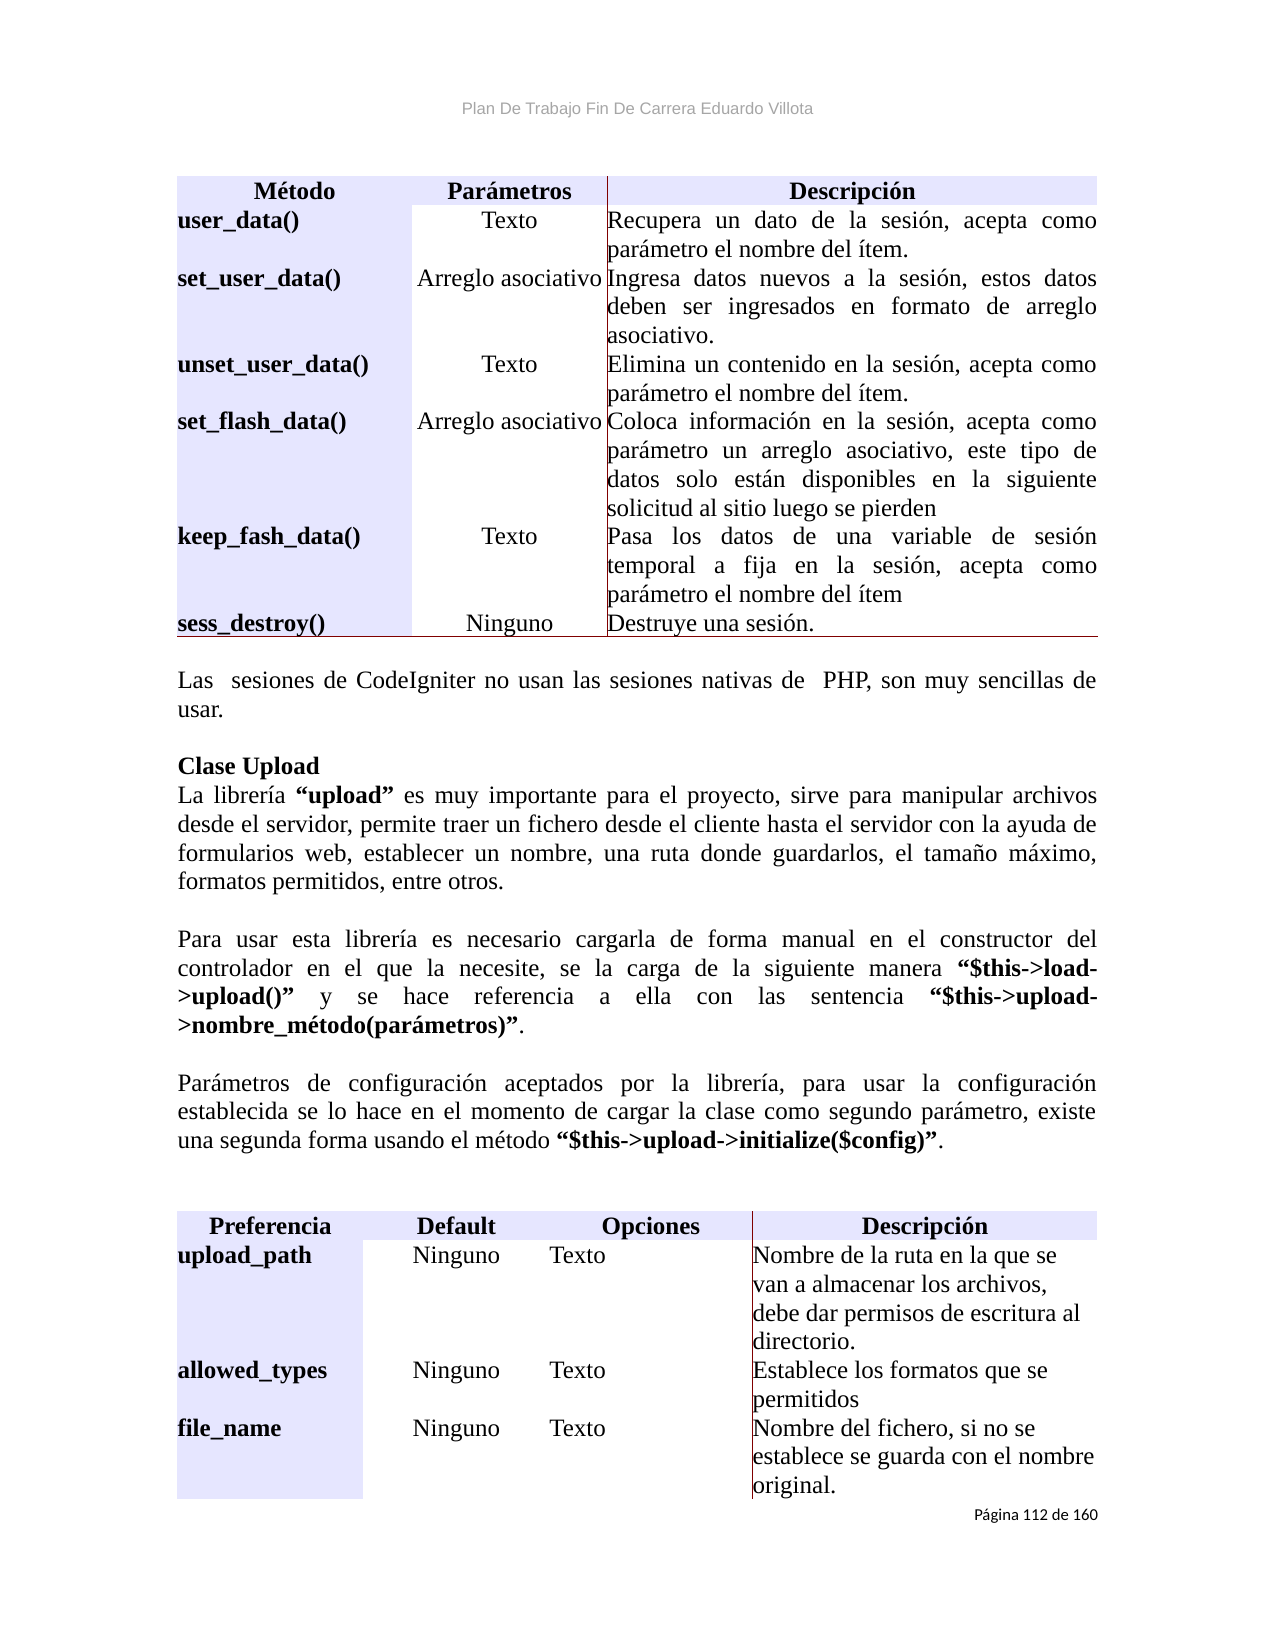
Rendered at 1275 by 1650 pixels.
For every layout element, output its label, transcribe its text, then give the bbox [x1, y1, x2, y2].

table_cell Destruye una sesión. [608, 608, 1097, 636]
text La librería “upload” es muy importante para el proyecto, sirve para manipular archivos desde el servidor, permite traer un fichero desde el cliente hasta el servidor con la ayuda de formularios web, establecer un nombre, una ruta donde guardarlos, el tamaño máximo, formatos permitidos, entre otros. [177, 780, 1098, 895]
table_cell allowed_types [177, 1355, 363, 1413]
table_header Default [363, 1211, 549, 1240]
table_cell keep_fash_data() [177, 521, 412, 608]
text Para usar esta librería es necesario cargarla de forma manual en el constructor del controlador en el que la necesite, se la carga de la siguiente manera “$this->load->upload()” y se hace referencia a ella con las sentencia “$this->upload->nombre_método(parámetros)”. [177, 924, 1098, 1039]
table_cell Nombre de la ruta en la que se van a almacenar los archivos, debe dar permisos de escritura al directorio. [753, 1240, 1097, 1355]
table_cell Texto [549, 1240, 752, 1355]
table_cell sess_destroy() [177, 608, 412, 636]
table_header Opciones [549, 1211, 752, 1240]
table_cell Texto [412, 349, 607, 406]
table_cell Ninguno [363, 1355, 549, 1413]
table_cell Ingresa datos nuevos a la sesión, estos datos deben ser ingresados en formato de arreglo asociativo. [608, 263, 1097, 349]
text Clase Upload [177, 751, 1098, 780]
table_header Método [177, 176, 412, 205]
table_cell Ninguno [363, 1413, 549, 1499]
table_cell set_flash_data() [177, 406, 412, 521]
table_cell Elimina un contenido en la sesión, acepta como parámetro el nombre del ítem. [608, 349, 1097, 406]
table_cell Pasa los datos de una variable de sesión temporal a fija en la sesión, acepta como parámetro el nombre del ítem [608, 521, 1097, 608]
table_cell Establece los formatos que se permitidos [753, 1355, 1097, 1413]
table_cell Texto [412, 521, 607, 608]
table_cell Arreglo asociativo [412, 263, 607, 349]
table_cell user_data() [177, 205, 412, 263]
table_header Descripción [608, 176, 1097, 205]
table_cell file_name [177, 1413, 363, 1499]
table_header Preferencia [177, 1211, 363, 1240]
table_cell Recupera un dato de la sesión, acepta como parámetro el nombre del ítem. [608, 205, 1097, 263]
table_cell Texto [549, 1355, 752, 1413]
table_cell Coloca información en la sesión, acepta como parámetro un arreglo asociativo, este tipo de datos solo están disponibles en la siguiente solicitud al sitio luego se pierden [608, 406, 1097, 521]
table_cell unset_user_data() [177, 349, 412, 406]
table_cell set_user_data() [177, 263, 412, 349]
table_cell Ninguno [363, 1240, 549, 1355]
text Las sesiones de CodeIgniter no usan las sesiones nativas de PHP, son muy sencillas de usar. [177, 665, 1098, 723]
table_cell upload_path [177, 1240, 363, 1355]
table_header Descripción [753, 1211, 1097, 1240]
table_cell Texto [549, 1413, 752, 1499]
table_header Parámetros [412, 176, 607, 205]
table_cell Texto [412, 205, 607, 263]
text Parámetros de configuración aceptados por la librería, para usar la configuración establecida se lo hace en el momento de cargar la clase como segundo parámetro, existe una segunda forma usando el método “$this->upload->initialize($config)”. [177, 1068, 1098, 1154]
table_cell Nombre del fichero, si no se establece se guarda con el nombre original. [753, 1413, 1097, 1499]
table_cell Ninguno [412, 608, 607, 636]
table_cell Arreglo asociativo [412, 406, 607, 521]
